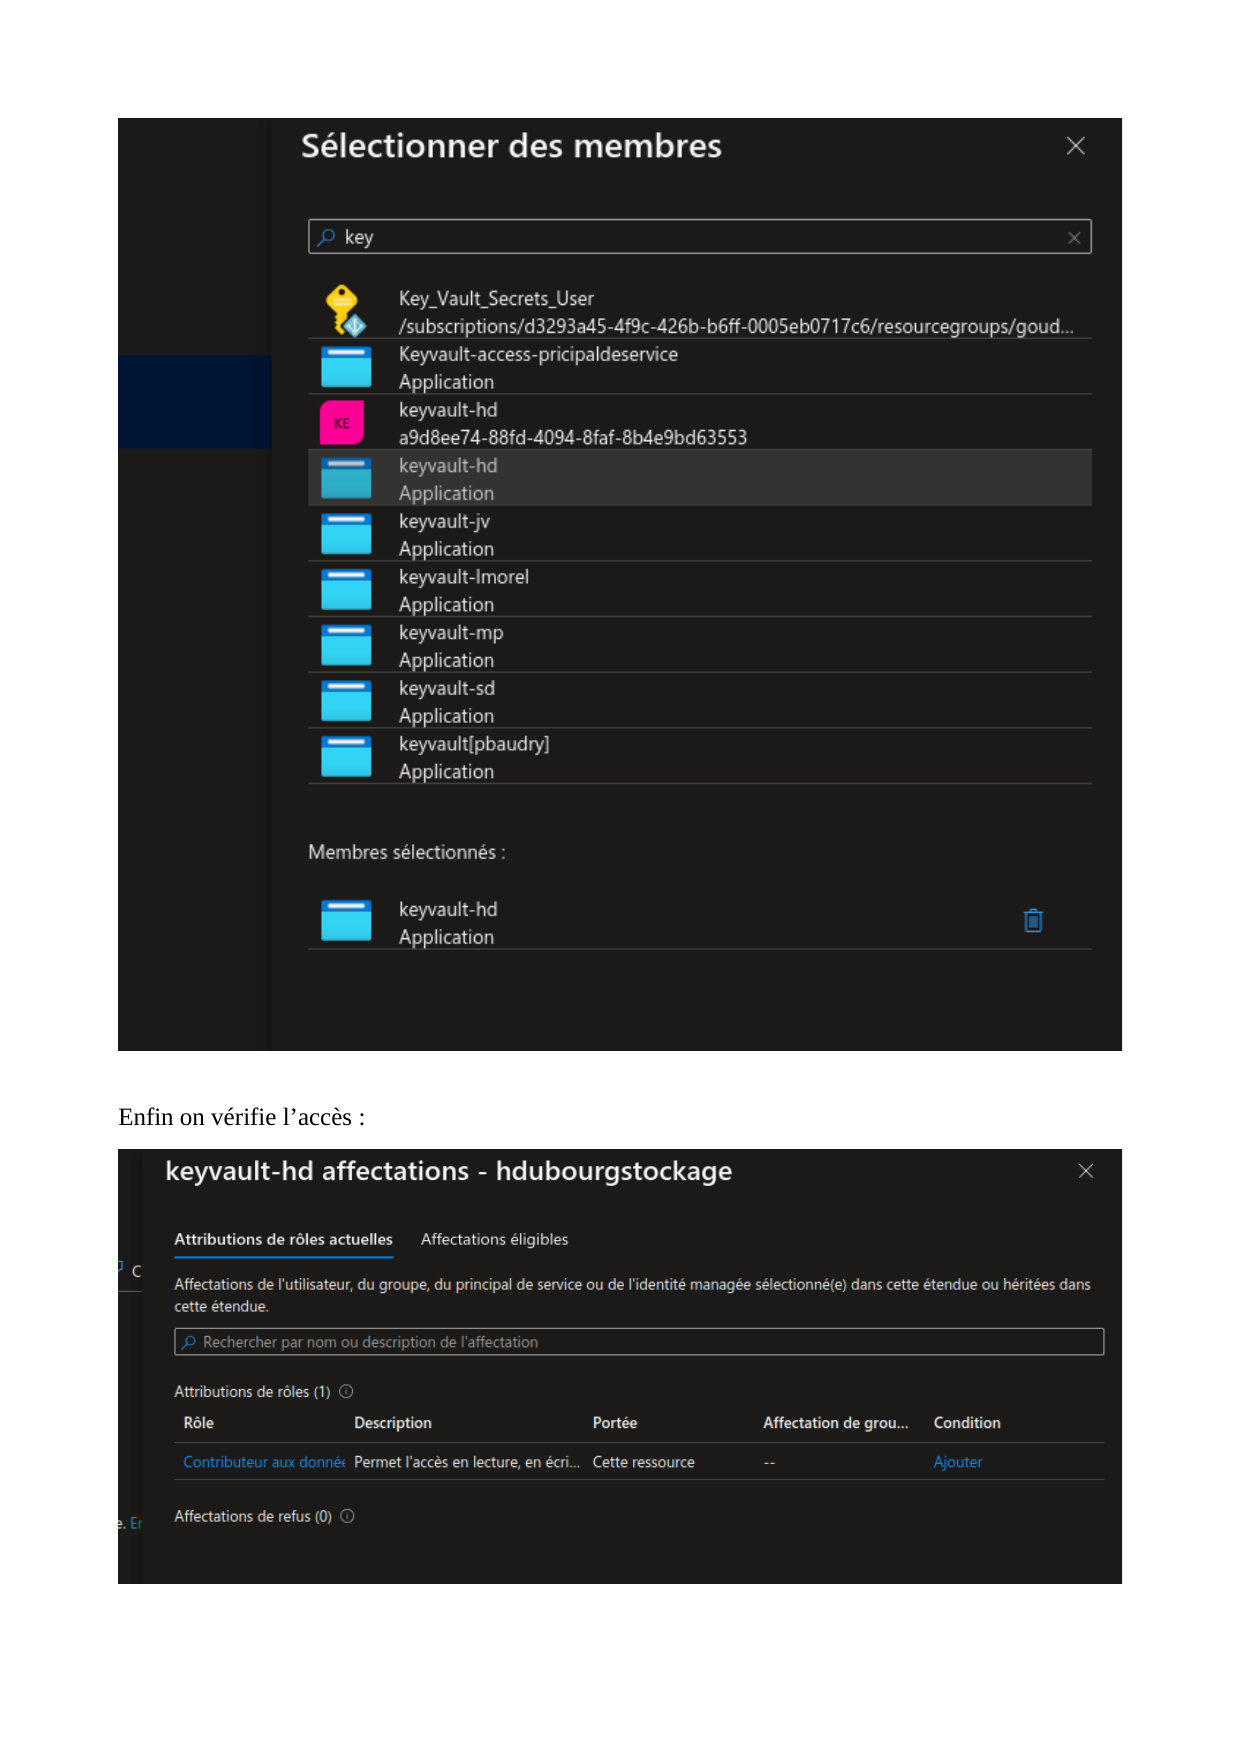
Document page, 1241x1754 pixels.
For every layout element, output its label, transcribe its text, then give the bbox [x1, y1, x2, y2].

picture [118, 1149, 1123, 1584]
picture [118, 118, 1123, 1051]
text Enfin on vérifie l’accès : [118, 1102, 1122, 1131]
